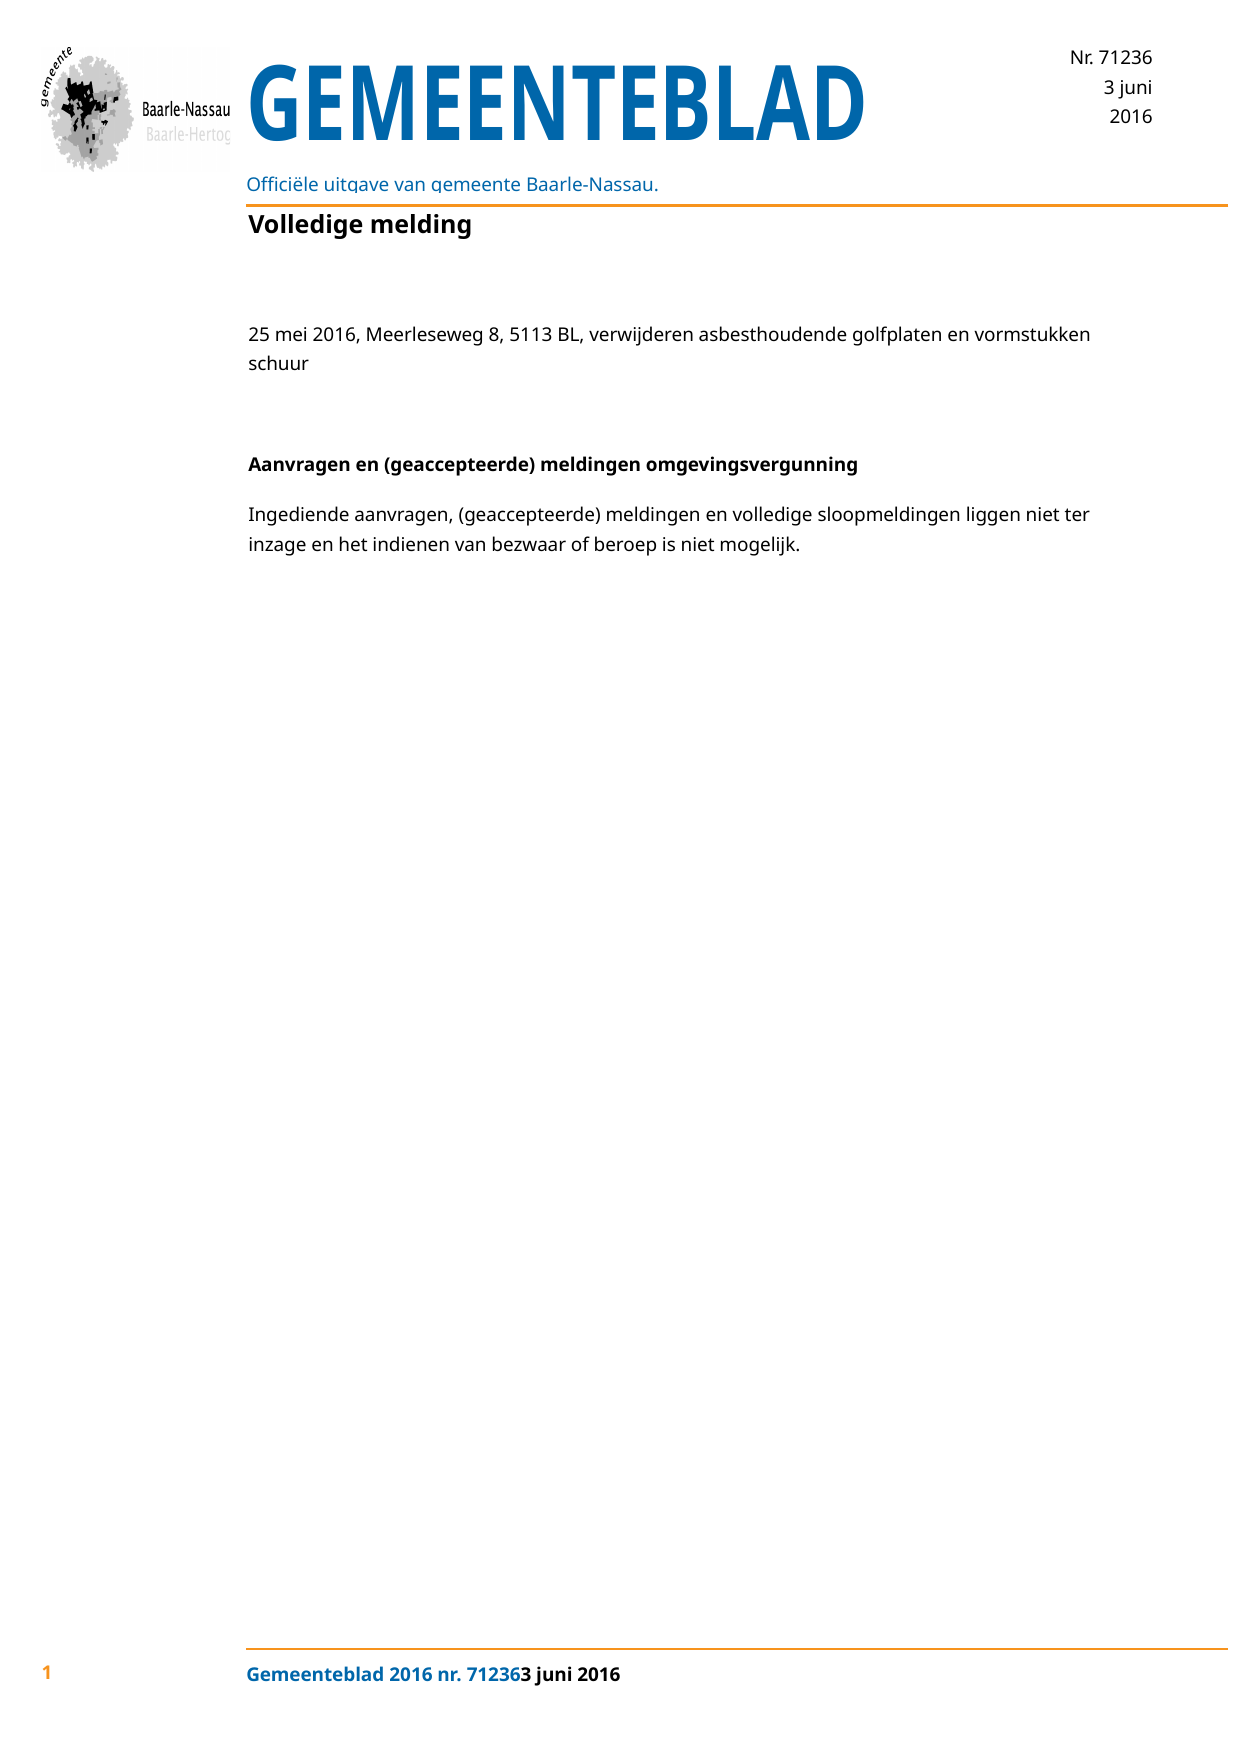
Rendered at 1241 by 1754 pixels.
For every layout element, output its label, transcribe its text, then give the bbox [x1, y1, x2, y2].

text Ingediende aanvragen, (geaccepteerde) meldingen en volledige sloopmeldingen liggen niet ter inzage en het indienen van bezwaar of beroep is niet mogelijk. [248, 502, 1152, 557]
text 25 mei 2016, Meerleseweg 8, 5113 BL, verwijderen asbesthoudende golfplaten en vormstukken schuur [248, 321, 1152, 376]
text Aanvragen en (geaccepteerde) meldingen omgevingsvergunning [248, 451, 1152, 477]
text Volledige melding [248, 207, 1152, 241]
picture [41, 47, 231, 172]
